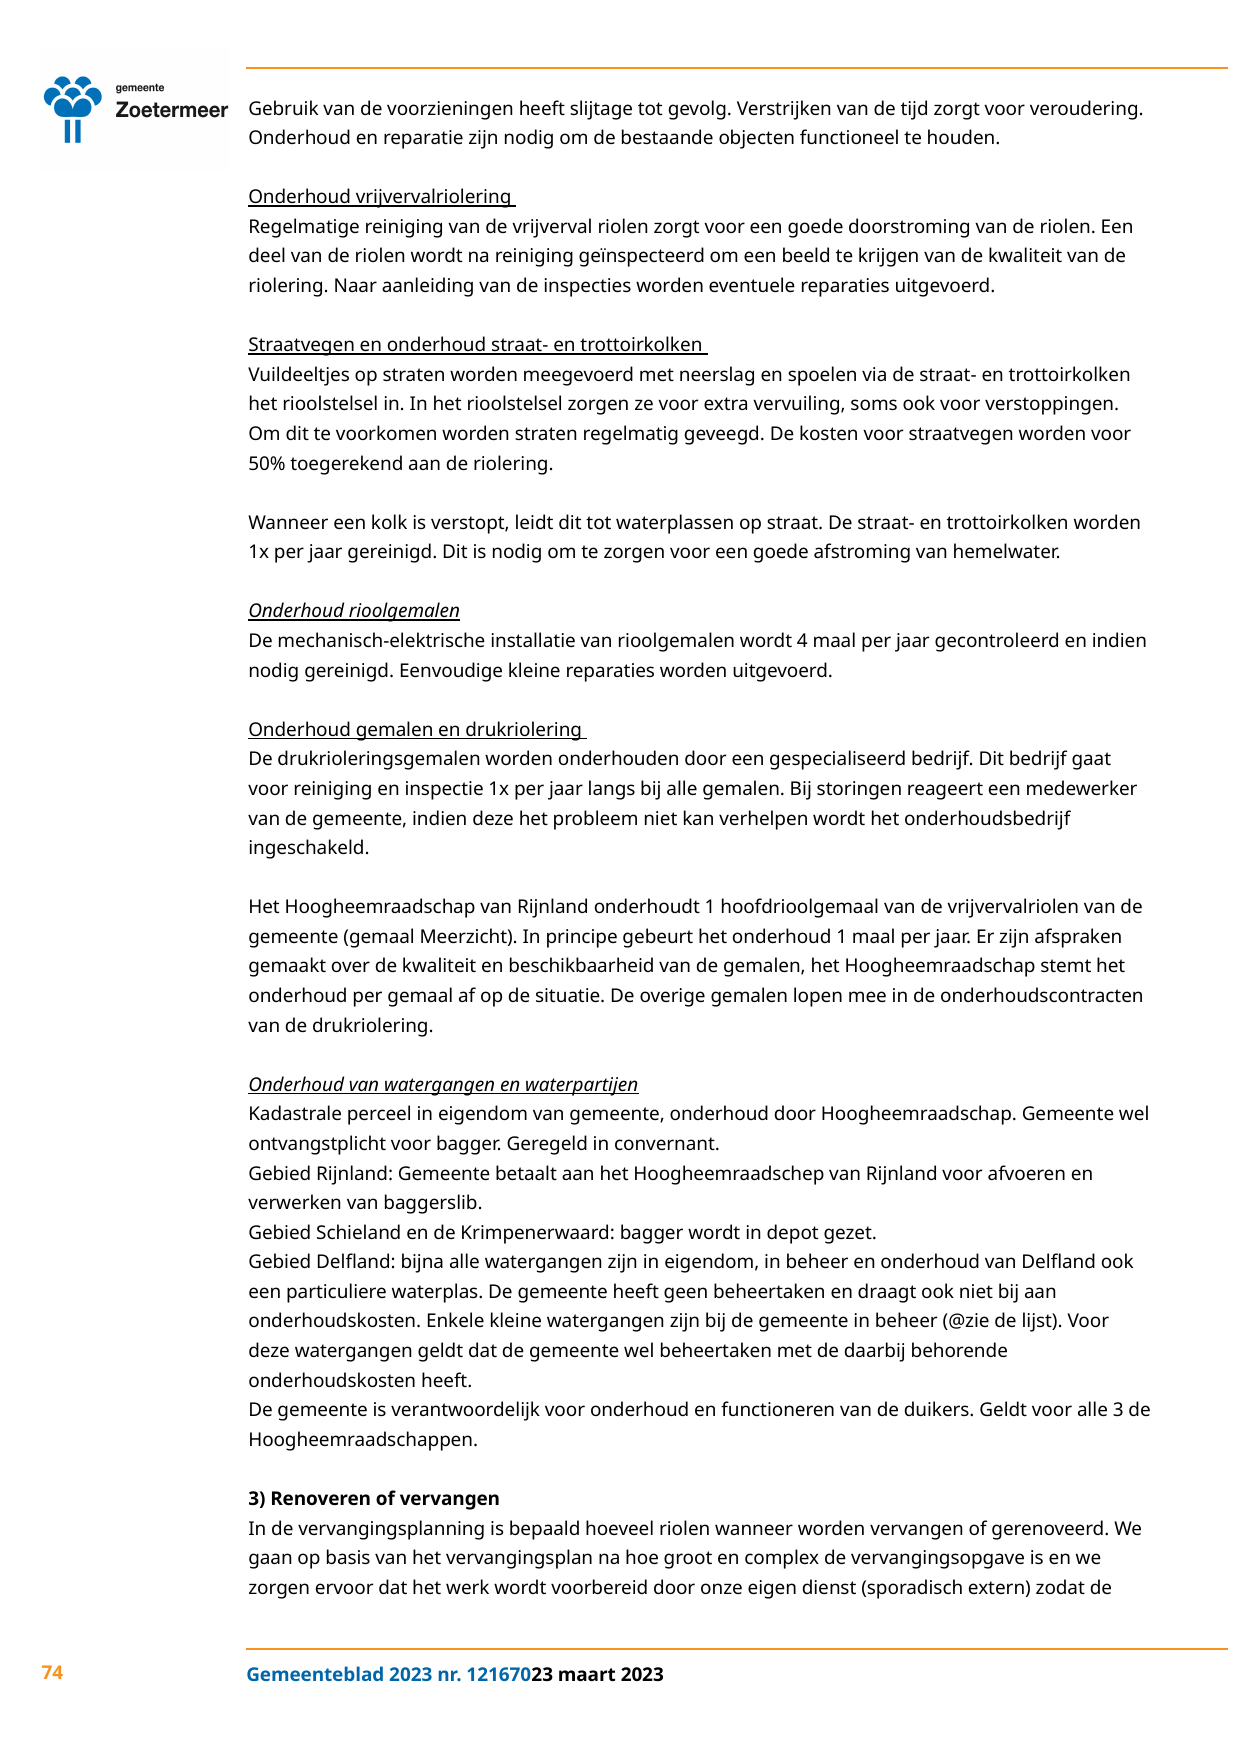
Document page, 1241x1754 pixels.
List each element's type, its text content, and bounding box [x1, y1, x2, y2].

text 3) Renoveren of vervangen [248, 1485, 1152, 1511]
text Onderhoud rioolgemalen [248, 598, 1152, 623]
text Onderhoud gemalen en drukriolering [248, 716, 1152, 742]
text Vuildeeltjes op straten worden meegevoerd met neerslag en spoelen via de straat- en trottoirkolken het rioolstelsel in. In het rioolstelsel zorgen ze voor extra vervuiling, soms ook voor verstoppingen. Om dit te voorkomen worden straten regelmatig geveegd. De kosten voor straatvegen worden voor 50% toegerekend aan de riolering. [248, 361, 1152, 476]
text Onderhoud van watergangen en waterpartijen [248, 1071, 1152, 1097]
text Gebied Delfland: bijna alle watergangen zijn in eigendom, in beheer en onderhoud van Delfland ook een particuliere waterplas. De gemeente heeft geen beheertaken en draagt ook niet bij aan onderhoudskosten. Enkele kleine watergangen zijn bij de gemeente in beheer (@zie de lijst). Voor deze watergangen geldt dat de gemeente wel beheertaken met de daarbij behorende onderhoudskosten heeft. [248, 1248, 1152, 1393]
text Gebied Rijnland: Gemeente betaalt aan het Hoogheemraadschep van Rijnland voor afvoeren en verwerken van baggerslib. [248, 1160, 1152, 1215]
text De gemeente is verantwoordelijk voor onderhoud en functioneren van de duikers. Geldt voor alle 3 de Hoogheemraadschappen. [248, 1396, 1152, 1452]
text Het Hoogheemraadschap van Rijnland onderhoudt 1 hoofdrioolgemaal van de vrijvervalriolen van de gemeente (gemaal Meerzicht). In principe gebeurt het onderhoud 1 maal per jaar. Er zijn afspraken gemaakt over de kwaliteit en beschikbaarheid van de gemalen, het Hoogheemraadschap stemt het onderhoud per gemaal af op de situatie. De overige gemalen lopen mee in de onderhoudscontracten van de drukriolering. [248, 893, 1152, 1038]
picture [41, 47, 231, 172]
text De mechanisch-elektrische installatie van rioolgemalen wordt 4 maal per jaar gecontroleerd en indien nodig gereinigd. Eenvoudige kleine reparaties worden uitgevoerd. [248, 627, 1152, 683]
text In de vervangingsplanning is bepaald hoeveel riolen wanneer worden vervangen of gerenoveerd. We gaan op basis van het vervangingsplan na hoe groot en complex de vervangingsopgave is en we zorgen ervoor dat het werk wordt voorbereid door onze eigen dienst (sporadisch extern) zodat de [248, 1515, 1152, 1600]
text Straatvegen en onderhoud straat- en trottoirkolken [248, 331, 1152, 357]
text Kadastrale perceel in eigendom van gemeente, onderhoud door Hoogheemraadschap. Gemeente wel ontvangstplicht voor bagger. Geregeld in convernant. [248, 1101, 1152, 1156]
text Wanneer een kolk is verstopt, leidt dit tot waterplassen op straat. De straat- en trottoirkolken worden 1x per jaar gereinigd. Dit is nodig om te zorgen voor een goede afstroming van hemelwater. [248, 509, 1152, 564]
text Onderhoud vrijvervalriolering [248, 183, 1152, 209]
text Gebruik van de voorzieningen heeft slijtage tot gevolg. Verstrijken van de tijd zorgt voor veroudering. Onderhoud en reparatie zijn nodig om de bestaande objecten functioneel te houden. [248, 95, 1152, 150]
text Regelmatige reiniging van de vrijverval riolen zorgt voor een goede doorstroming van de riolen. Een deel van de riolen wordt na reiniging geïnspecteerd om een beeld te krijgen van de kwaliteit van de riolering. Naar aanleiding van de inspecties worden eventuele reparaties uitgevoerd. [248, 213, 1152, 298]
text Gebied Schieland en de Krimpenerwaard: bagger wordt in depot gezet. [248, 1219, 1152, 1245]
text De drukrioleringsgemalen worden onderhouden door een gespecialiseerd bedrijf. Dit bedrijf gaat voor reiniging en inspectie 1x per jaar langs bij alle gemalen. Bij storingen reageert een medewerker van de gemeente, indien deze het probleem niet kan verhelpen wordt het onderhoudsbedrijf ingeschakeld. [248, 746, 1152, 860]
